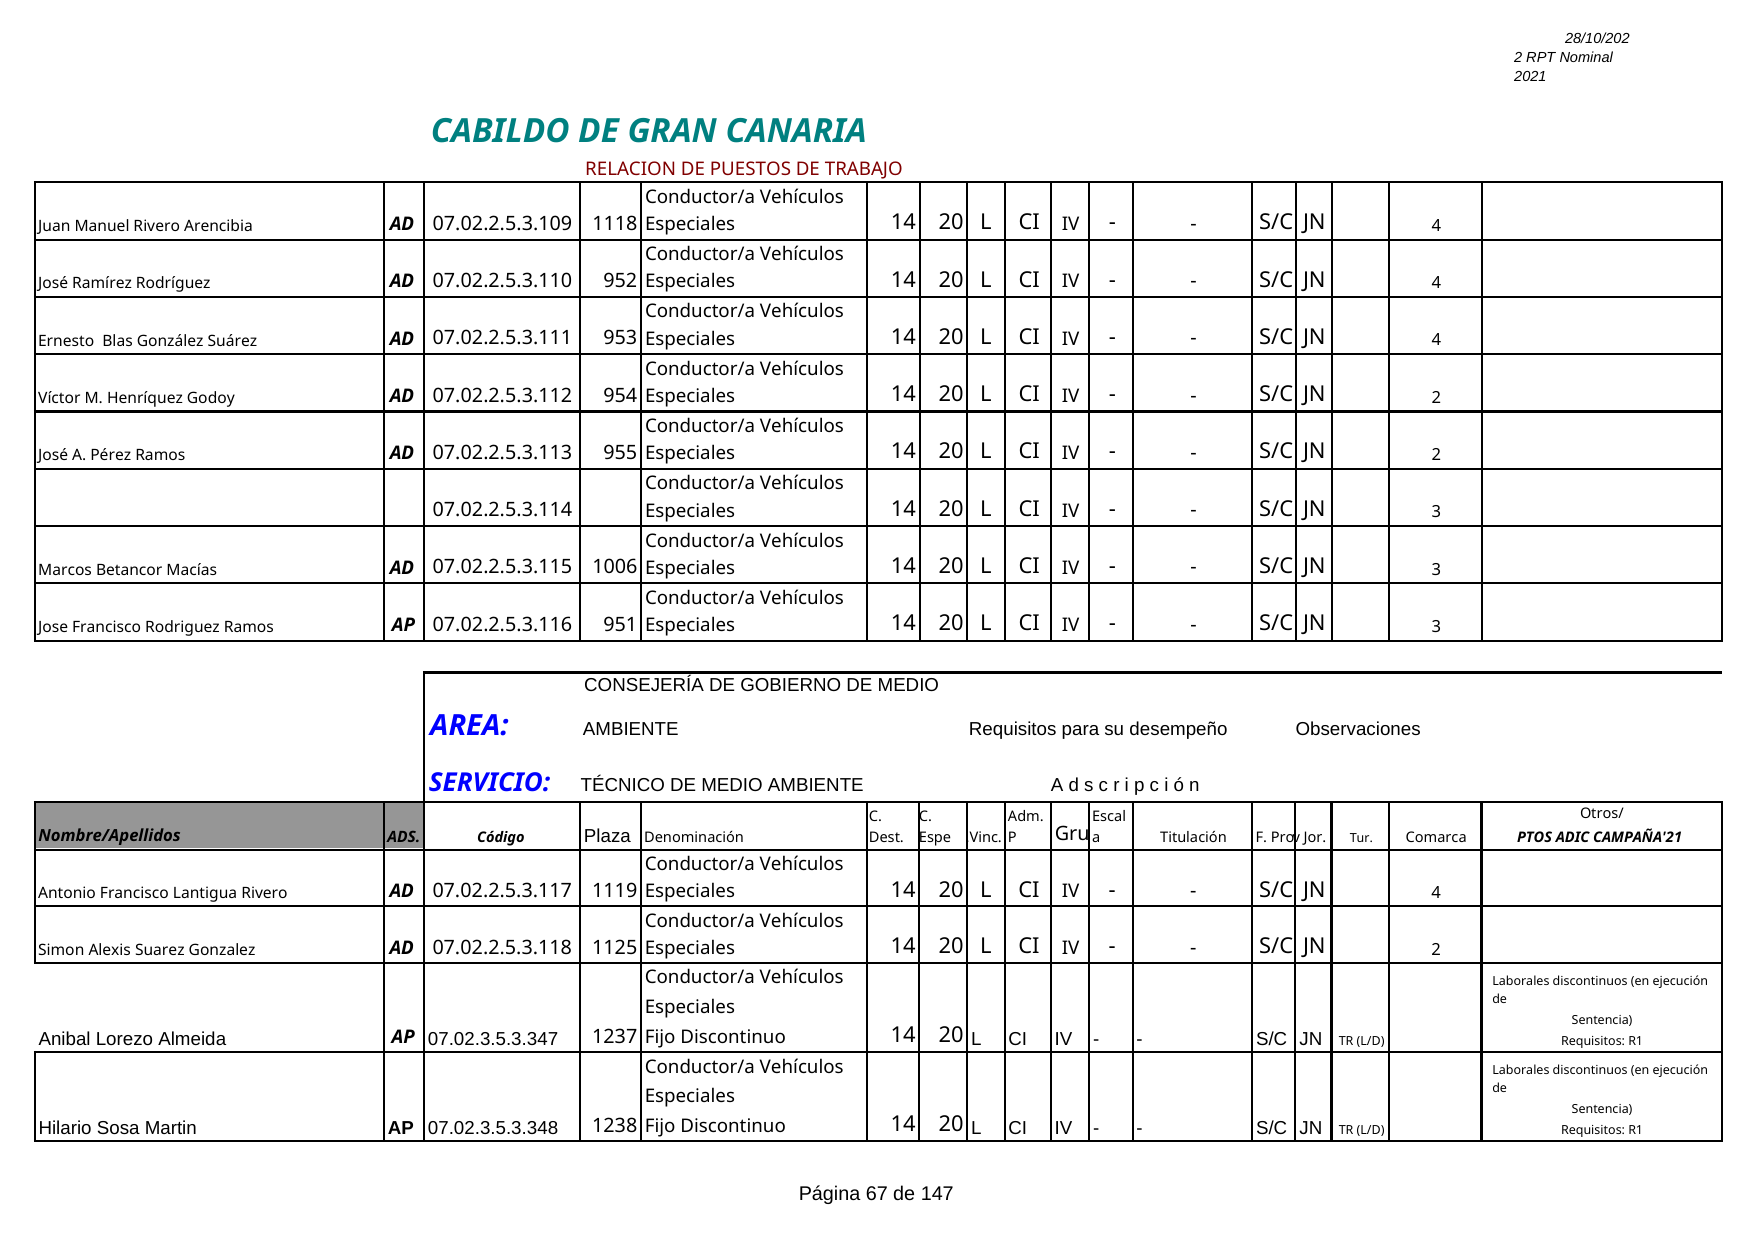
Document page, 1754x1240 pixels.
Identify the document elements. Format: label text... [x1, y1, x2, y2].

table_cell - [1134, 1053, 1251, 1140]
table_cell [36, 470, 383, 525]
table_cell S/C [1253, 183, 1295, 238]
table_cell 07.02.2.5.3.110 [425, 241, 579, 296]
table_cell JN [1297, 527, 1331, 582]
table_cell JN [1297, 298, 1331, 353]
table_cell IV [1052, 470, 1088, 525]
table_cell IV [1052, 907, 1088, 962]
table_cell [1483, 298, 1721, 353]
table_cell JN [1296, 851, 1330, 905]
table_cell - [1090, 907, 1132, 962]
table_cell L [968, 413, 1004, 468]
table_cell AD [385, 851, 423, 905]
table_cell 4 [1390, 851, 1480, 905]
table_cell 14 [868, 907, 918, 962]
table_cell 14 [868, 584, 919, 639]
table_cell [1483, 413, 1721, 468]
table_cell JN [1296, 1053, 1330, 1140]
table_cell José Ramírez Rodríguez [36, 241, 383, 296]
table_cell Conductor/a Vehículos Especiales [642, 851, 866, 905]
table_cell - [1090, 470, 1132, 525]
table_cell 20 [921, 413, 966, 468]
table_cell S/C [1253, 298, 1295, 353]
table_cell CI [1006, 183, 1050, 238]
table_cell L [968, 355, 1004, 410]
table_cell - [1090, 355, 1132, 410]
table_cell - [1090, 183, 1132, 238]
table_cell S/C [1253, 851, 1294, 905]
table_cell 3 [1390, 584, 1481, 639]
table_cell CI [1006, 907, 1050, 962]
table_cell 14 [868, 1053, 918, 1140]
table_cell - [1090, 527, 1132, 582]
table_cell [1483, 241, 1721, 296]
table_header [35, 671, 423, 801]
table_cell AD [385, 527, 423, 582]
table_cell [1483, 470, 1721, 525]
table_cell AD [385, 183, 423, 238]
table_cell 20 [921, 470, 966, 525]
table_cell IV [1052, 851, 1088, 905]
table_cell 07.02.2.5.3.118 [425, 907, 579, 962]
table_cell 1125 [581, 907, 640, 962]
table_cell Conductor/a Vehículos Especiales [642, 413, 866, 468]
table_cell - [1134, 241, 1251, 296]
table_cell [1333, 584, 1388, 639]
table_cell CI [1006, 527, 1050, 582]
table_cell 953 [581, 298, 640, 353]
table_cell 2 [1390, 907, 1480, 962]
table_cell ADS. [385, 803, 423, 848]
table_cell [1483, 584, 1721, 639]
table_cell Tur. [1333, 803, 1388, 848]
table_cell IV [1052, 183, 1088, 238]
table_cell S/C [1253, 527, 1295, 582]
table_cell Nombre/Apellidos [36, 803, 383, 848]
table_cell AD [385, 241, 423, 296]
table_cell 4 [1390, 183, 1481, 238]
table_cell CI [1006, 964, 1050, 1051]
table_cell 4 [1390, 298, 1481, 353]
table_cell L [968, 527, 1004, 582]
table_cell [1333, 241, 1388, 296]
table_cell Denominación [642, 803, 866, 848]
table_cell 20 [920, 907, 966, 962]
table_cell AD [385, 907, 423, 962]
table_cell Adm. P [1006, 803, 1050, 848]
table_cell [1333, 470, 1388, 525]
table_cell 07.02.2.5.3.109 [425, 183, 579, 238]
table_cell [1483, 527, 1721, 582]
table_cell [1333, 355, 1388, 410]
table_cell S/C [1253, 964, 1294, 1051]
table_cell - [1134, 907, 1251, 962]
table_cell AP [385, 1053, 423, 1140]
table_cell 1238 [581, 1053, 640, 1140]
table_cell 2 [1390, 355, 1481, 410]
table_cell - [1134, 413, 1251, 468]
table_cell Plaza [581, 803, 640, 848]
table_cell - [1090, 851, 1132, 905]
table_cell 951 [581, 584, 640, 639]
table_cell Hilario Sosa Martin [36, 1053, 383, 1140]
table_cell - [1134, 527, 1251, 582]
table_cell .Vinc. [968, 803, 1004, 848]
table_cell Conductor/a Vehículos Especiales [642, 241, 866, 296]
table_cell - [1090, 298, 1132, 353]
table_cell - [1134, 964, 1251, 1051]
table_cell [1333, 183, 1388, 238]
table_cell S/C [1253, 241, 1295, 296]
table_cell [1483, 183, 1721, 238]
table_cell Antonio Francisco Lantigua Rivero [36, 851, 383, 905]
table_cell [1483, 355, 1721, 410]
table_cell IV [1052, 584, 1088, 639]
table_cell 14 [868, 413, 919, 468]
table_cell Código [425, 803, 579, 848]
table_cell 20 [920, 964, 966, 1051]
table_cell IV [1052, 298, 1088, 353]
table_cell Conductor/a Vehículos Especiales [642, 355, 866, 410]
table_cell L [968, 298, 1004, 353]
table_cell C. Espe [920, 803, 966, 848]
table_cell - [1090, 413, 1132, 468]
table_cell AD [385, 298, 423, 353]
table_cell 1237 [581, 964, 640, 1051]
table_cell CI [1006, 355, 1050, 410]
table_cell 3 [1390, 470, 1481, 525]
table_cell S/C [1253, 584, 1295, 639]
table_cell AD [385, 355, 423, 410]
table_cell CI [1006, 241, 1050, 296]
table_cell 07.02.2.5.3.113 [425, 413, 579, 468]
table_cell 20 [920, 851, 966, 905]
table_cell Laborales discontinuos (en ejecución de Sentencia) Requisitos: R1 [1483, 964, 1721, 1051]
table_cell [1483, 907, 1721, 962]
table_cell S/C [1253, 470, 1295, 525]
table_cell Comarca [1390, 803, 1480, 848]
table_cell [1483, 851, 1721, 905]
table_cell JN [1297, 241, 1331, 296]
table_cell - [1090, 964, 1132, 1051]
table_cell 20 [921, 355, 966, 410]
table_cell 14 [868, 470, 919, 525]
table_cell 14 [868, 851, 918, 905]
table_cell CI [1006, 851, 1050, 905]
table_cell 20 [921, 298, 966, 353]
table_cell - [1090, 1053, 1132, 1140]
table_cell S/C [1253, 355, 1295, 410]
table_cell 20 [920, 1053, 966, 1140]
table_cell C. Dest. [868, 803, 918, 848]
table_cell 1119 [581, 851, 640, 905]
table_cell CI [1006, 584, 1050, 639]
table_cell L [968, 470, 1004, 525]
table_header CONSEJERÍA DE GOBIERNO DE MEDIO AREA: AMBIENTE Requisitos para su desempeño Observaciones SERVICIO: TÉCNICO DE MEDIO AMBIENTE A d s c r i p c i ó n [425, 674, 1722, 801]
table_cell 14 [868, 183, 919, 238]
table_cell Escala [1090, 803, 1132, 848]
table_cell 954 [581, 355, 640, 410]
table_cell L [968, 584, 1004, 639]
table_cell S/C [1253, 907, 1294, 962]
table_cell Marcos Betancor Macías [36, 527, 383, 582]
table_cell 952 [581, 241, 640, 296]
table_cell 20 [921, 584, 966, 639]
table_cell JN [1297, 584, 1331, 639]
table_cell Laborales discontinuos (en ejecución de Sentencia) Requisitos: R1 [1483, 1053, 1721, 1140]
table_cell F. Pro [1253, 803, 1294, 848]
table_cell Conductor/a Vehículos Especiales [642, 298, 866, 353]
table_cell CI [1006, 1053, 1050, 1140]
table_cell JN [1296, 964, 1330, 1051]
table_cell 07.02.3.5.3.347 [425, 964, 579, 1051]
table_cell IV [1052, 964, 1088, 1051]
table_cell José A. Pérez Ramos [36, 413, 383, 468]
table_cell - [1090, 241, 1132, 296]
table_cell CI [1006, 413, 1050, 468]
table_cell Ernesto Blas González Suárez [36, 298, 383, 353]
table_cell - [1134, 355, 1251, 410]
table_cell - [1134, 470, 1251, 525]
table_cell CI [1006, 298, 1050, 353]
table_cell AP [385, 964, 423, 1051]
table_cell L [968, 851, 1004, 905]
table_cell Simon Alexis Suarez Gonzalez [36, 907, 383, 962]
table_cell Juan Manuel Rivero Arencibia [36, 183, 383, 238]
table_cell 14 [868, 964, 918, 1051]
table_cell Conductor/a Vehículos Especiales Fijo Discontinuo [642, 964, 866, 1051]
table_cell Conductor/a Vehículos Especiales [642, 470, 866, 525]
table_cell IV [1052, 527, 1088, 582]
table_cell TR (L/D) [1333, 1053, 1388, 1140]
table_cell Conductor/a Vehículos Especiales [642, 584, 866, 639]
table_cell [1390, 964, 1480, 1051]
table_cell 07.02.2.5.3.111 [425, 298, 579, 353]
table_cell L [968, 1053, 1004, 1140]
table_cell L [968, 964, 1004, 1051]
table_cell 07.02.3.5.3.348 [425, 1053, 579, 1140]
table_cell AP [385, 584, 423, 639]
table_cell 07.02.2.5.3.112 [425, 355, 579, 410]
table_cell - [1134, 851, 1251, 905]
table_cell 07.02.2.5.3.117 [425, 851, 579, 905]
table_cell - [1090, 584, 1132, 639]
table_cell Otros/ PTOS ADIC CAMPAÑA'21 [1483, 803, 1721, 848]
table_cell 1118 [581, 183, 640, 238]
table_cell - [1134, 183, 1251, 238]
table_cell S/C [1253, 413, 1295, 468]
table_cell 14 [868, 527, 919, 582]
table_cell Conductor/a Vehículos Especiales [642, 183, 866, 238]
table_cell 4 [1390, 241, 1481, 296]
table_cell [1390, 1053, 1480, 1140]
table_cell [1333, 907, 1388, 962]
table_cell Anibal Lorezo Almeida [35, 964, 383, 1051]
table_cell Jose Francisco Rodriguez Ramos [36, 584, 383, 639]
table_cell 2 [1390, 413, 1481, 468]
table_cell JN [1297, 355, 1331, 410]
table_cell [1333, 527, 1388, 582]
table_cell v Jor. [1296, 803, 1330, 848]
table_cell L [968, 183, 1004, 238]
table_cell 07.02.2.5.3.116 [425, 584, 579, 639]
table_cell 07.02.2.5.3.114 [425, 470, 579, 525]
table_cell L [968, 241, 1004, 296]
table_cell IV [1052, 355, 1088, 410]
table_cell JN [1297, 470, 1331, 525]
table_cell 20 [921, 527, 966, 582]
table_cell - [1134, 298, 1251, 353]
table_cell JN [1297, 413, 1331, 468]
table_cell 955 [581, 413, 640, 468]
table_cell Conductor/a Vehículos Especiales [642, 907, 866, 962]
table_cell CI [1006, 470, 1050, 525]
table_cell [1333, 851, 1388, 905]
table_cell 07.02.2.5.3.115 [425, 527, 579, 582]
table_cell JN [1297, 183, 1331, 238]
table_cell 3 [1390, 527, 1481, 582]
table_cell Víctor M. Henríquez Godoy [36, 355, 383, 410]
table_cell [581, 470, 640, 525]
table_cell Conductor/a Vehículos Especiales [642, 527, 866, 582]
table_cell 1006 [581, 527, 640, 582]
table_cell Conductor/a Vehículos Especiales Fijo Discontinuo [642, 1053, 866, 1140]
table_cell AD [385, 413, 423, 468]
table_cell S/C [1253, 1053, 1294, 1140]
table_cell 14 [868, 355, 919, 410]
table_cell [1333, 413, 1388, 468]
table_cell [1333, 298, 1388, 353]
table_cell IV [1052, 241, 1088, 296]
table_cell IV [1052, 1053, 1088, 1140]
table_cell 20 [921, 241, 966, 296]
table_cell [385, 470, 423, 525]
table_cell TR (L/D) [1333, 964, 1388, 1051]
table_cell Titulación [1134, 803, 1251, 848]
table_cell Gru [1052, 803, 1088, 848]
table_cell 14 [868, 241, 919, 296]
table_cell 20 [921, 183, 966, 238]
table_cell JN [1296, 907, 1330, 962]
table_cell IV [1052, 413, 1088, 468]
table_cell 14 [868, 298, 919, 353]
table_cell - [1134, 584, 1251, 639]
table_cell L [968, 907, 1004, 962]
